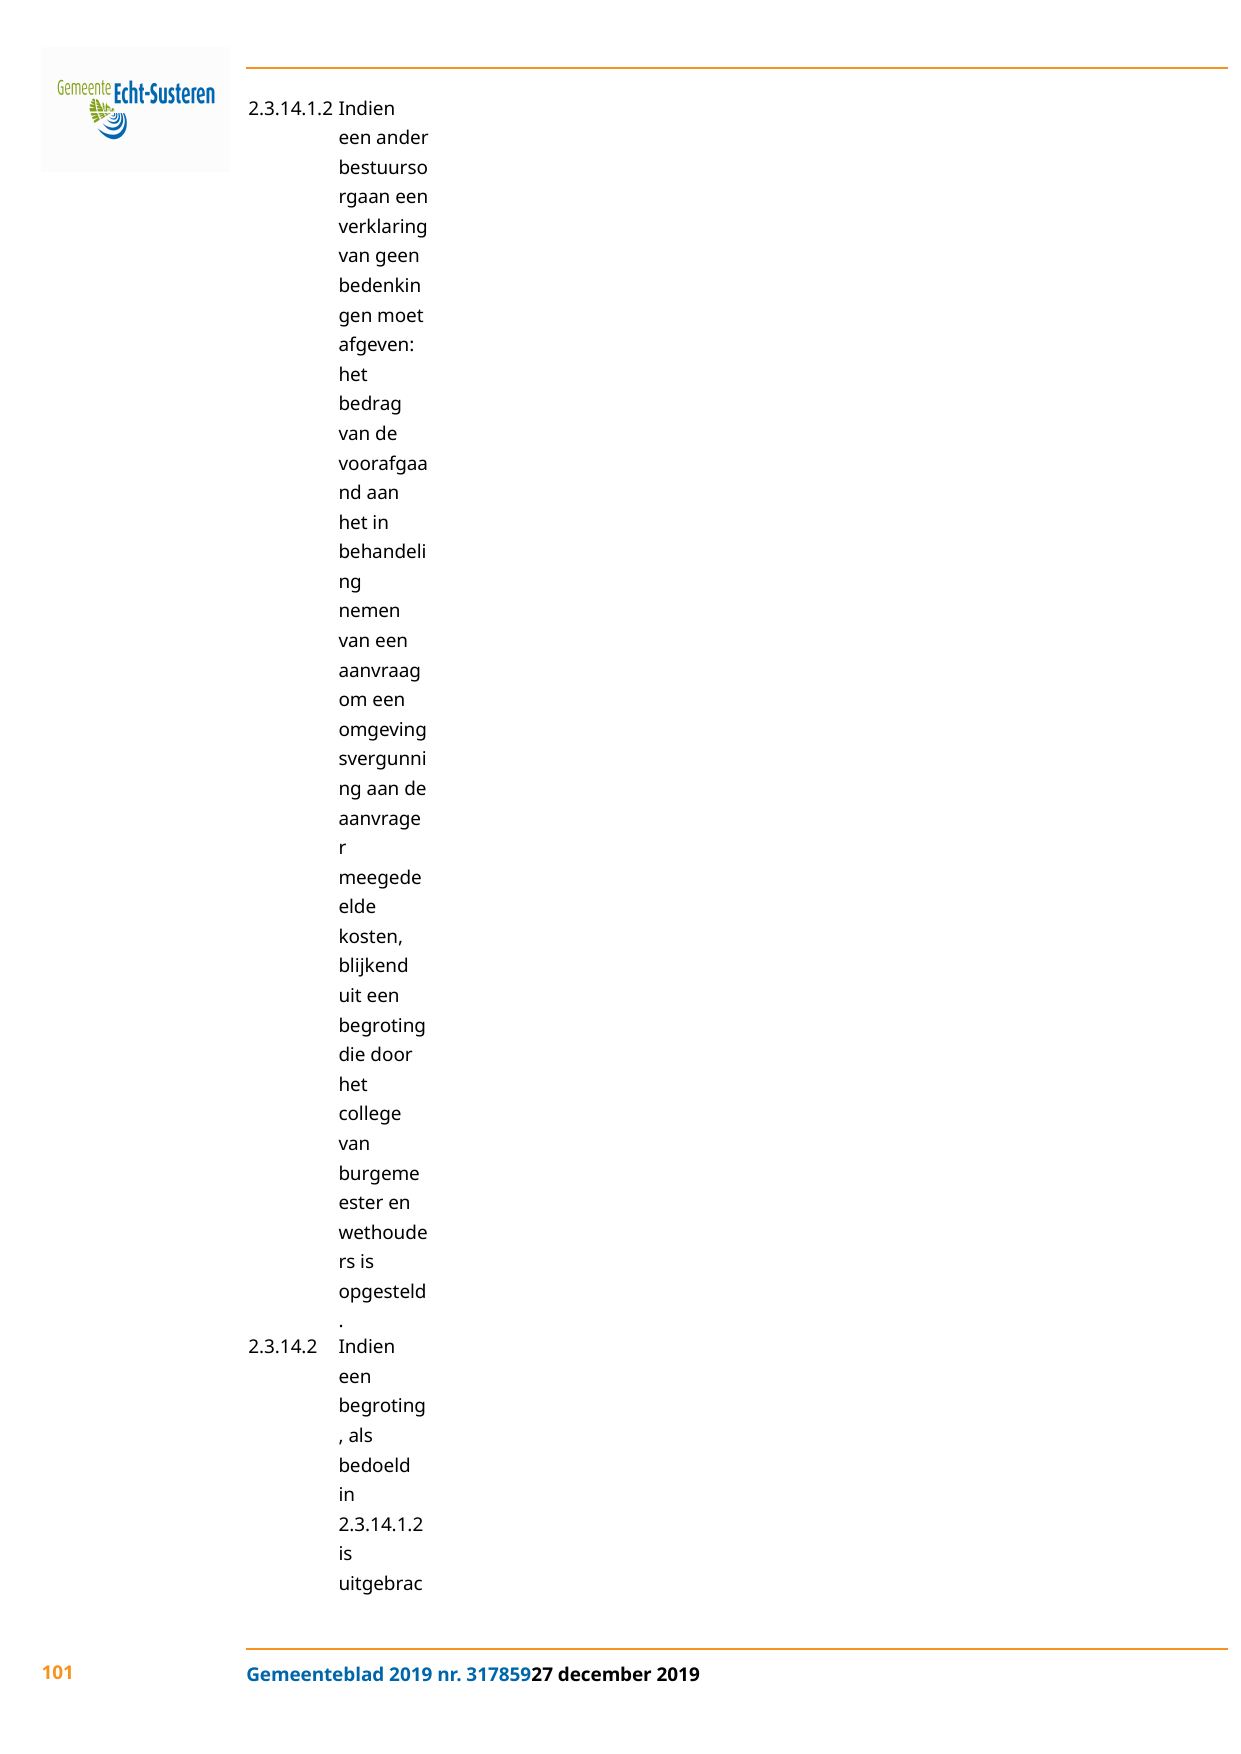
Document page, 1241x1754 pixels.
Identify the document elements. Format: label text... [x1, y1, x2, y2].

picture [41, 47, 231, 172]
table_cell [519, 95, 700, 1333]
table_cell Indien een ander bestuursorgaan een verklaring van geen bedenkingen moet afgeven: het bedrag van de voorafgaand aan het in behandeling nemen van een aanvraag om een omgevingsvergunning aan de aanvrager meegedeelde kosten, blijkend uit een begroting die door het college van burgemeester en wethouders is opgesteld. [338, 95, 429, 1333]
table_cell 2.3.14.2 [248, 1334, 338, 1596]
table_cell [429, 95, 519, 1333]
table_cell Indien een begroting, als bedoeld in 2.3.14.1.2 is uitgebrac [338, 1334, 429, 1596]
table_cell [429, 1334, 519, 1596]
table_cell [519, 1334, 700, 1596]
table_cell 2.3.14.1.2 [248, 95, 338, 1333]
